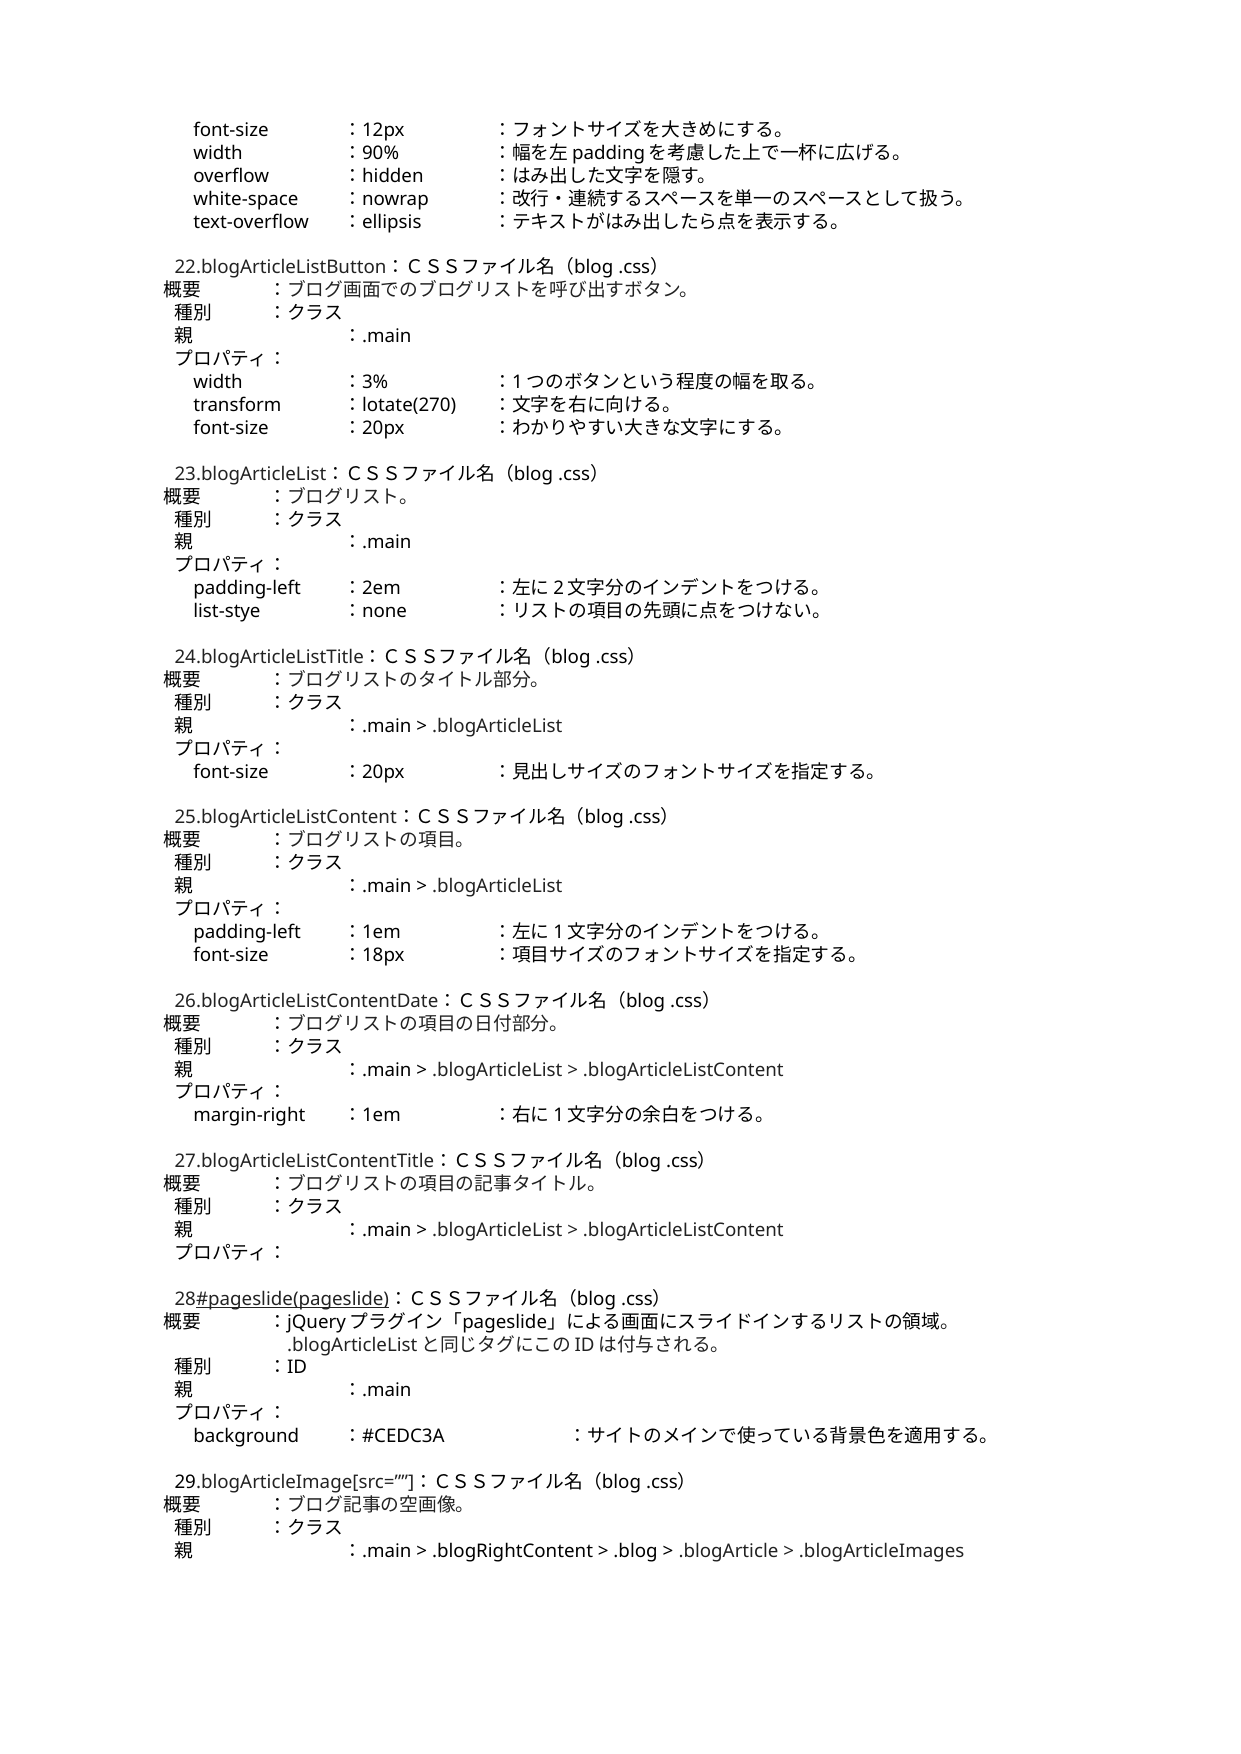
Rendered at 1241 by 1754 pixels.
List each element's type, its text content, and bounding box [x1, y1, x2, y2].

text 種別 ：クラス [118, 301, 1122, 324]
text font-size ：20px ：見出しサイズのフォントサイズを指定する。 [118, 760, 1122, 783]
text 親 ：.main > .blogRightContent > .blog > .blogArticle > .blogArticleImages [118, 1539, 1122, 1562]
text 種別 ：ID [118, 1356, 1122, 1378]
text 22.blogArticleListButton：ＣＳＳファイル名（blog .css） [118, 256, 1122, 278]
text 概要 ：jQueryプラグイン「pageslide」による画面にスライドインするリストの領域。 [118, 1310, 1122, 1333]
text 25.blogArticleListContent：ＣＳＳファイル名（blog .css） [118, 806, 1122, 828]
text 26.blogArticleListContentDate：ＣＳＳファイル名（blog .css） [118, 989, 1122, 1012]
text 種別 ：クラス [118, 1195, 1122, 1218]
text 親 ：.main [118, 1378, 1122, 1401]
text 親 ：.main > .blogArticleList > .blogArticleListContent [118, 1058, 1122, 1081]
text width ：90% ：幅を左paddingを考慮した上で一杯に広げる。 [118, 141, 1122, 164]
text 概要 ：ブログリストのタイトル部分。 [118, 668, 1122, 691]
text プロパティ ： [118, 737, 1122, 760]
text 概要 ：ブログ画面でのブログリストを呼び出すボタン。 [118, 278, 1122, 301]
text list-stye ：none ：リストの項目の先頭に点をつけない。 [118, 599, 1122, 622]
text 種別 ：クラス [118, 1516, 1122, 1539]
text 28#pageslide(pageslide)：ＣＳＳファイル名（blog .css） [118, 1287, 1122, 1310]
text font-size ：12px ：フォントサイズを大きめにする。 [118, 118, 1122, 141]
text 親 ：.main > .blogArticleList > .blogArticleListContent [118, 1218, 1122, 1241]
text 概要 ：ブログリストの項目の日付部分。 [118, 1012, 1122, 1035]
text 概要 ：ブログリストの項目。 [118, 828, 1122, 851]
text 親 ：.main [118, 324, 1122, 347]
text font-size ：20px ：わかりやすい大きな文字にする。 [118, 416, 1122, 439]
text 種別 ：クラス [118, 851, 1122, 874]
text プロパティ ： [118, 1401, 1122, 1424]
text 29.blogArticleImage[src=””]：ＣＳＳファイル名（blog .css） [118, 1470, 1122, 1493]
text 種別 ：クラス [118, 691, 1122, 714]
text プロパティ ： [118, 1241, 1122, 1264]
text 種別 ：クラス [118, 508, 1122, 531]
text プロパティ ： [118, 347, 1122, 370]
text text-overflow ：ellipsis ：テキストがはみ出したら点を表示する。 [118, 210, 1122, 233]
text プロパティ ： [118, 553, 1122, 576]
text 27.blogArticleListContentTitle：ＣＳＳファイル名（blog .css） [118, 1149, 1122, 1172]
text font-size ：18px ：項目サイズのフォントサイズを指定する。 [118, 943, 1122, 966]
text 概要 ：ブログリスト。 [118, 485, 1122, 508]
text margin-right ：1em ：右に1文字分の余白をつける。 [118, 1103, 1122, 1126]
text 親 ：.main > .blogArticleList [118, 714, 1122, 737]
text 親 ：.main > .blogArticleList [118, 874, 1122, 897]
text 23.blogArticleList：ＣＳＳファイル名（blog .css） [118, 462, 1122, 485]
text white-space ：nowrap ：改行・連続するスペースを単一のスペースとして扱う。 [118, 187, 1122, 210]
text プロパティ ： [118, 1081, 1122, 1103]
text 種別 ：クラス [118, 1035, 1122, 1058]
text width ：3% ：1つのボタンという程度の幅を取る。 [118, 370, 1122, 393]
text overflow ：hidden ：はみ出した文字を隠す。 [118, 164, 1122, 187]
text 親 ：.main [118, 531, 1122, 553]
text padding-left ：2em ：左に2文字分のインデントをつける。 [118, 576, 1122, 599]
text transform ：lotate(270) ：文字を右に向ける。 [118, 393, 1122, 416]
text 概要 ：ブログ記事の空画像。 [118, 1493, 1122, 1516]
text 概要 ：ブログリストの項目の記事タイトル。 [118, 1172, 1122, 1195]
text プロパティ ： [118, 897, 1122, 920]
text .blogArticleListと同じタグにこのIDは付与される。 [118, 1333, 1122, 1356]
text padding-left ：1em ：左に1文字分のインデントをつける。 [118, 920, 1122, 943]
text 24.blogArticleListTitle：ＣＳＳファイル名（blog .css） [118, 645, 1122, 668]
text background ：#CEDC3A ：サイトのメインで使っている背景色を適用する。 [118, 1424, 1122, 1447]
